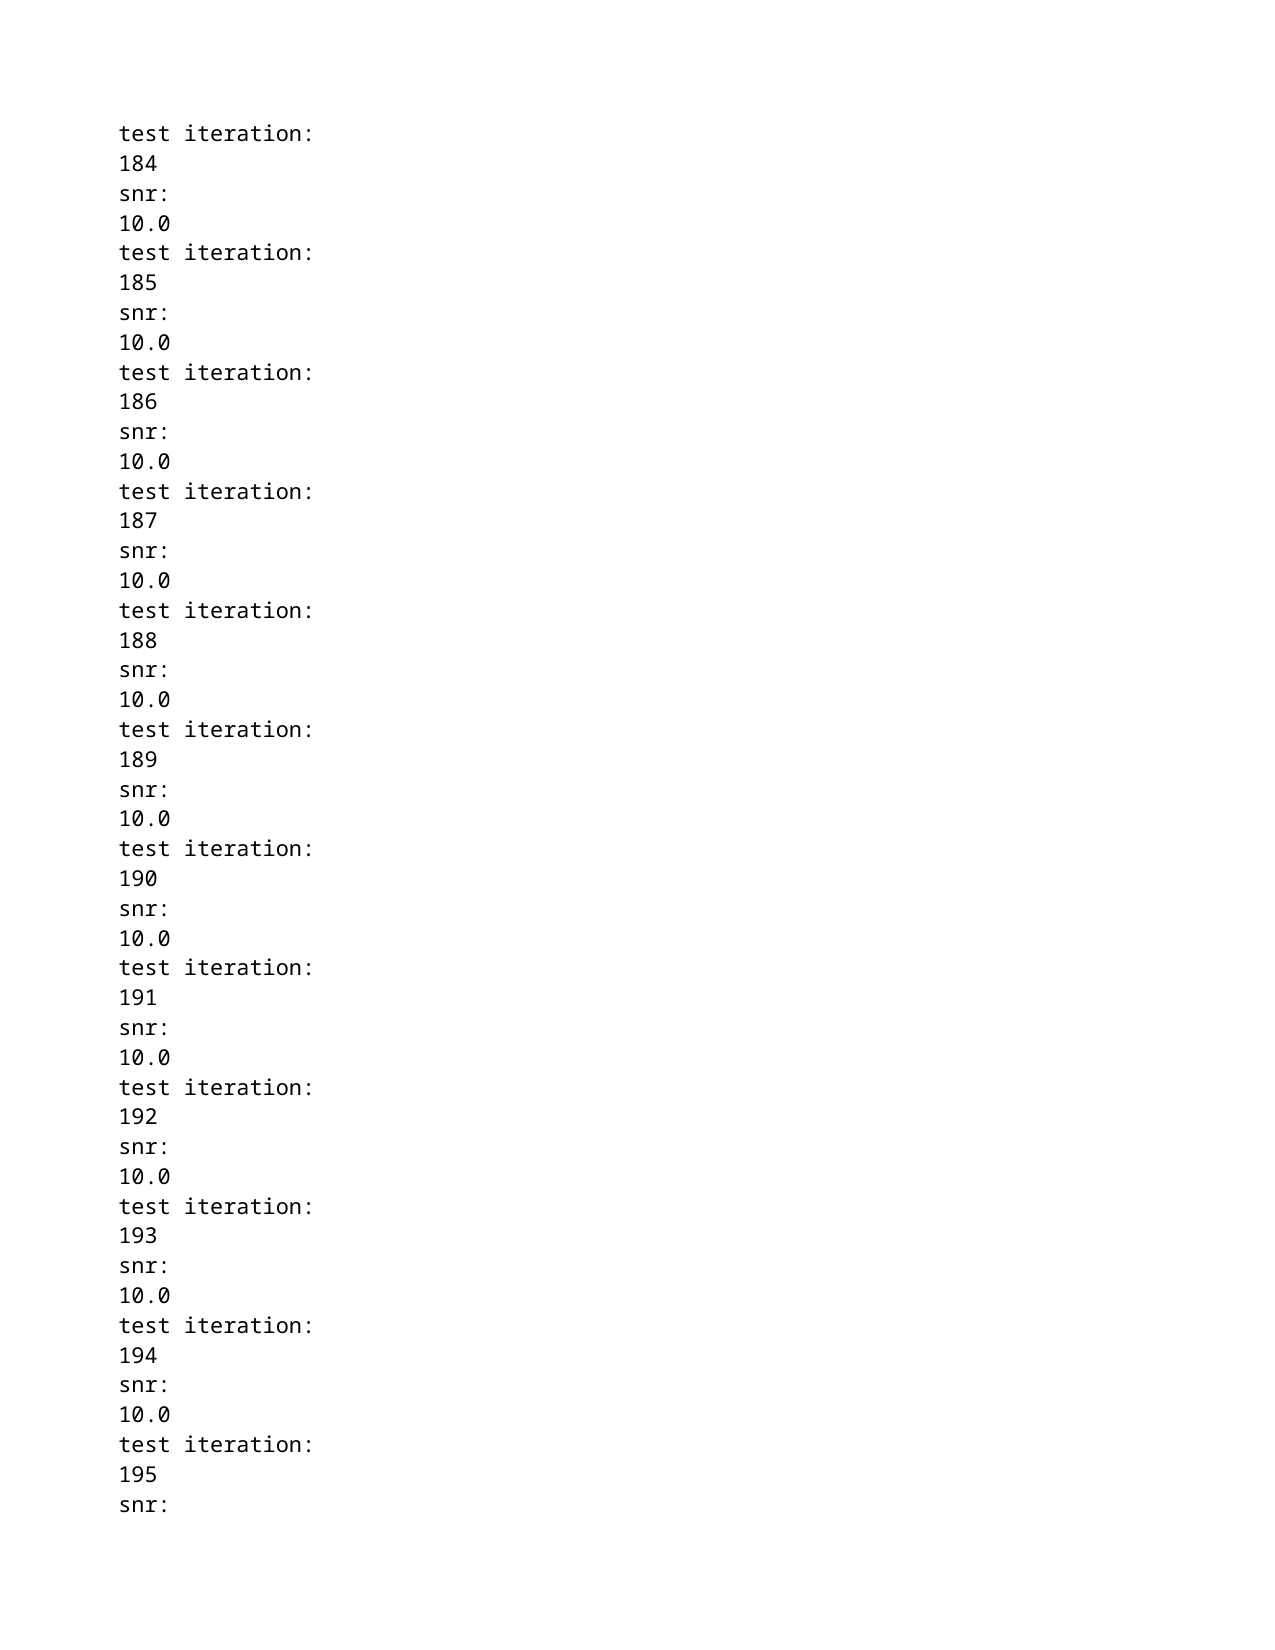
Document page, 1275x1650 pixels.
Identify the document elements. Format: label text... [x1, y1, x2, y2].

text 10.0 [118, 1161, 1157, 1191]
text test iteration: [118, 476, 1157, 505]
text 185 [118, 267, 1157, 297]
text 10.0 [118, 803, 1157, 833]
text test iteration: [118, 952, 1157, 982]
text snr: [118, 1369, 1157, 1399]
text 190 [118, 863, 1157, 893]
text snr: [118, 416, 1157, 446]
text 194 [118, 1339, 1157, 1369]
text 188 [118, 624, 1157, 654]
text test iteration: [118, 1429, 1157, 1459]
text snr: [118, 1488, 1157, 1518]
text snr: [118, 297, 1157, 327]
text 10.0 [118, 446, 1157, 476]
text test iteration: [118, 833, 1157, 863]
text 191 [118, 982, 1157, 1012]
text 10.0 [118, 327, 1157, 356]
text 193 [118, 1220, 1157, 1250]
text test iteration: [118, 118, 1157, 148]
text 10.0 [118, 1399, 1157, 1429]
text snr: [118, 1131, 1157, 1161]
text test iteration: [118, 356, 1157, 386]
text 189 [118, 744, 1157, 773]
text snr: [118, 773, 1157, 803]
text test iteration: [118, 1071, 1157, 1101]
text snr: [118, 535, 1157, 565]
text 184 [118, 148, 1157, 178]
text test iteration: [118, 714, 1157, 744]
text test iteration: [118, 237, 1157, 267]
text 10.0 [118, 207, 1157, 237]
text 10.0 [118, 1042, 1157, 1071]
text 10.0 [118, 684, 1157, 714]
text test iteration: [118, 1310, 1157, 1339]
text snr: [118, 1012, 1157, 1042]
text test iteration: [118, 1191, 1157, 1220]
text 195 [118, 1459, 1157, 1488]
text snr: [118, 893, 1157, 922]
text snr: [118, 178, 1157, 207]
text test iteration: [118, 595, 1157, 624]
text 187 [118, 505, 1157, 535]
text 10.0 [118, 922, 1157, 952]
text snr: [118, 654, 1157, 684]
text 186 [118, 386, 1157, 416]
text snr: [118, 1250, 1157, 1280]
text 10.0 [118, 1280, 1157, 1310]
text 192 [118, 1101, 1157, 1131]
text 10.0 [118, 565, 1157, 595]
